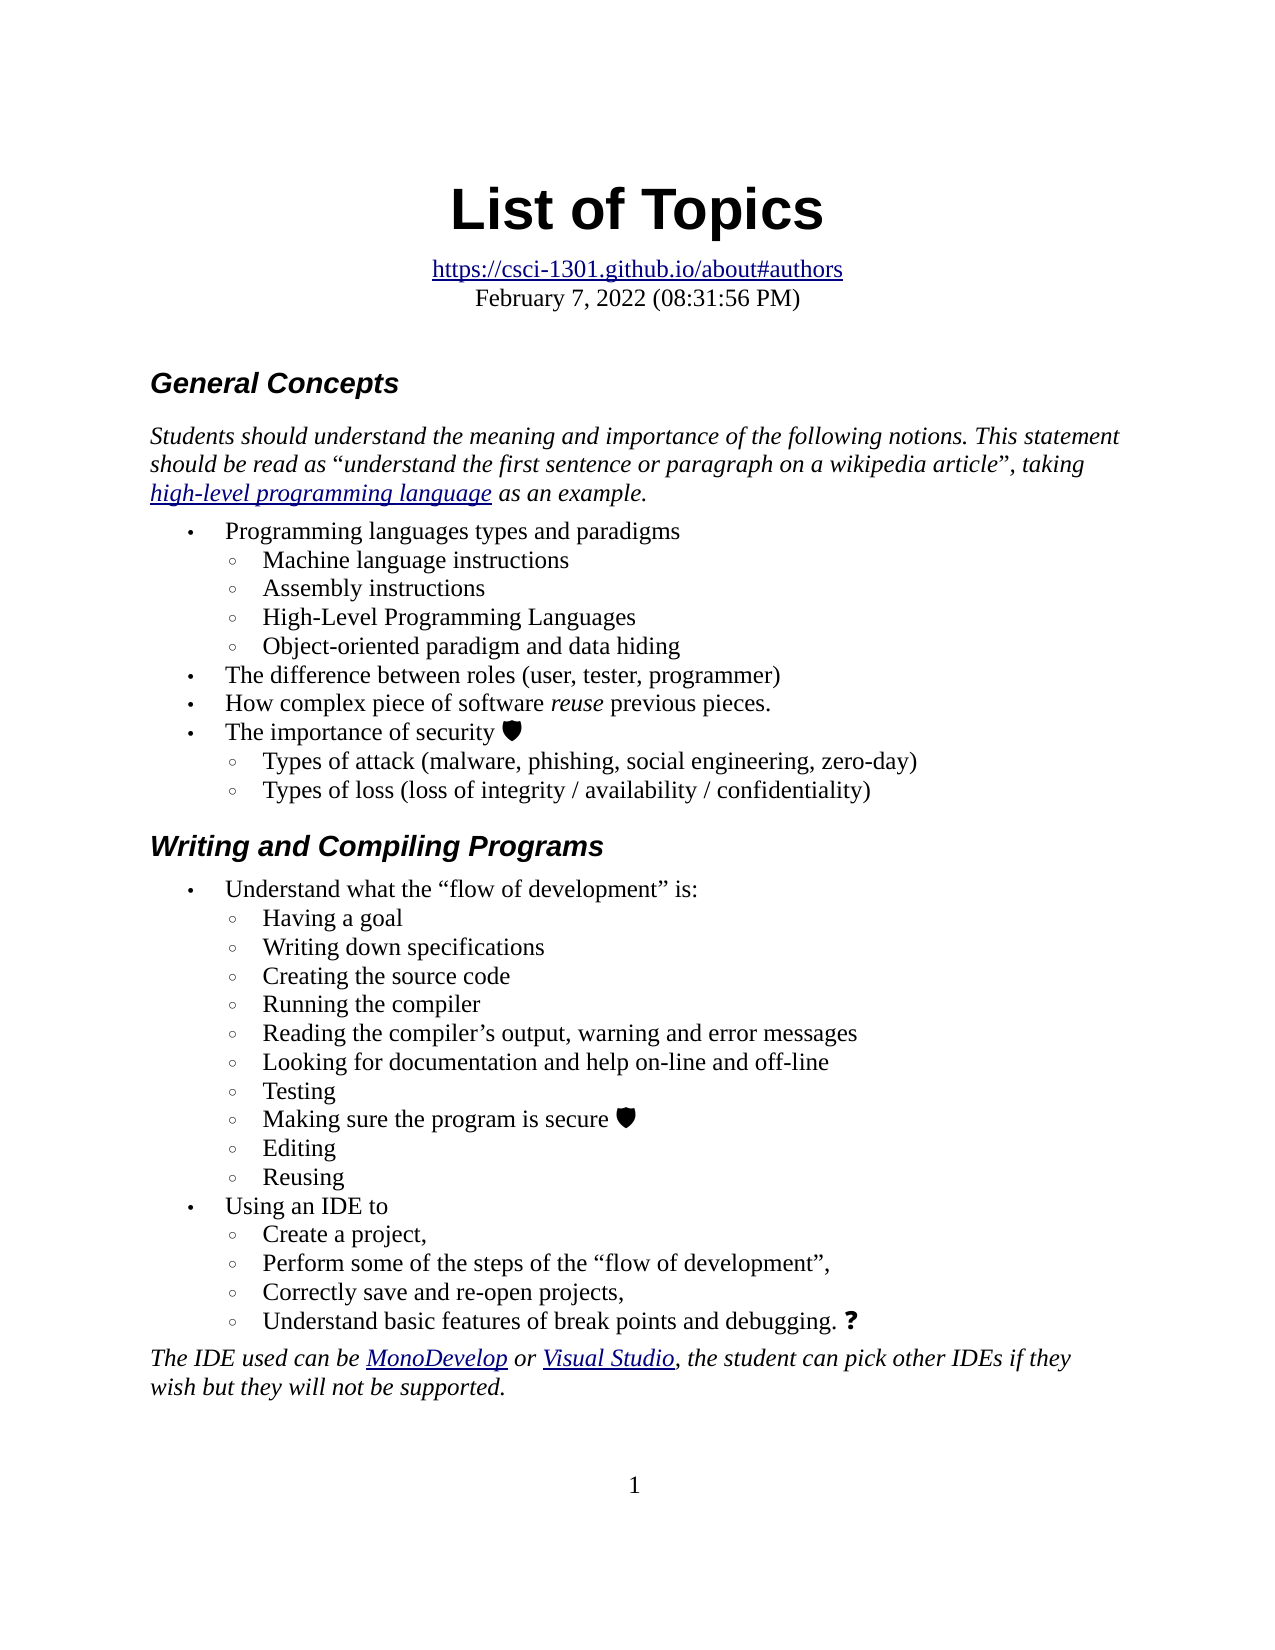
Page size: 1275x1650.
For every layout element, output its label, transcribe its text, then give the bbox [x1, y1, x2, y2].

list Editing [225, 1133, 1125, 1162]
text February 7, 2022 (08:31:56 PM) [150, 283, 1125, 312]
list Running the compiler [225, 989, 1125, 1018]
list Reusing [225, 1162, 1125, 1191]
list The importance of security 🛡️ [187, 717, 1125, 746]
list Writing down specifications [225, 932, 1125, 961]
list Types of attack (malware, phishing, social engineering, zero-day) [225, 746, 1125, 775]
text https://csci-1301.github.io/about#authors [150, 254, 1125, 283]
list The difference between roles (user, tester, programmer) [187, 660, 1125, 688]
subtitle Writing and Compiling Programs [150, 828, 1125, 862]
list Programming languages types and paradigms [187, 516, 1125, 545]
title List of Topics [150, 175, 1125, 242]
list How complex piece of software reuse previous pieces. [187, 688, 1125, 717]
list Assembly instructions [225, 573, 1125, 602]
list Using an IDE to [187, 1191, 1125, 1219]
list Types of loss (loss of integrity / availability / confidentiality) [225, 775, 1125, 803]
list Reading the compiler’s output, warning and error messages [225, 1018, 1125, 1047]
list High-Level Programming Languages [225, 602, 1125, 631]
list Making sure the program is secure 🛡️ [225, 1104, 1125, 1133]
text Students should understand the meaning and importance of the following notions. This statement should be read as “understand the first sentence or paragraph on a wikipedia article”, taking high-level programming language as an example. [150, 421, 1125, 507]
list Having a goal [225, 903, 1125, 932]
list Looking for documentation and help on-line and off-line [225, 1047, 1125, 1076]
list Creating the source code [225, 961, 1125, 989]
subtitle General Concepts [150, 366, 1125, 399]
list Understand what the “flow of development” is: [187, 874, 1125, 903]
list Correctly save and re-open projects, [225, 1277, 1125, 1306]
list Machine language instructions [225, 545, 1125, 573]
list Create a project, [225, 1219, 1125, 1248]
list Understand basic features of break points and debugging. ❓ [225, 1306, 1125, 1334]
text The IDE used can be MonoDevelop or Visual Studio, the student can pick other IDEs if they wish but they will not be supported. [150, 1343, 1125, 1401]
list Object-oriented paradigm and data hiding [225, 631, 1125, 660]
list Testing [225, 1076, 1125, 1104]
list Perform some of the steps of the “flow of development”, [225, 1248, 1125, 1277]
